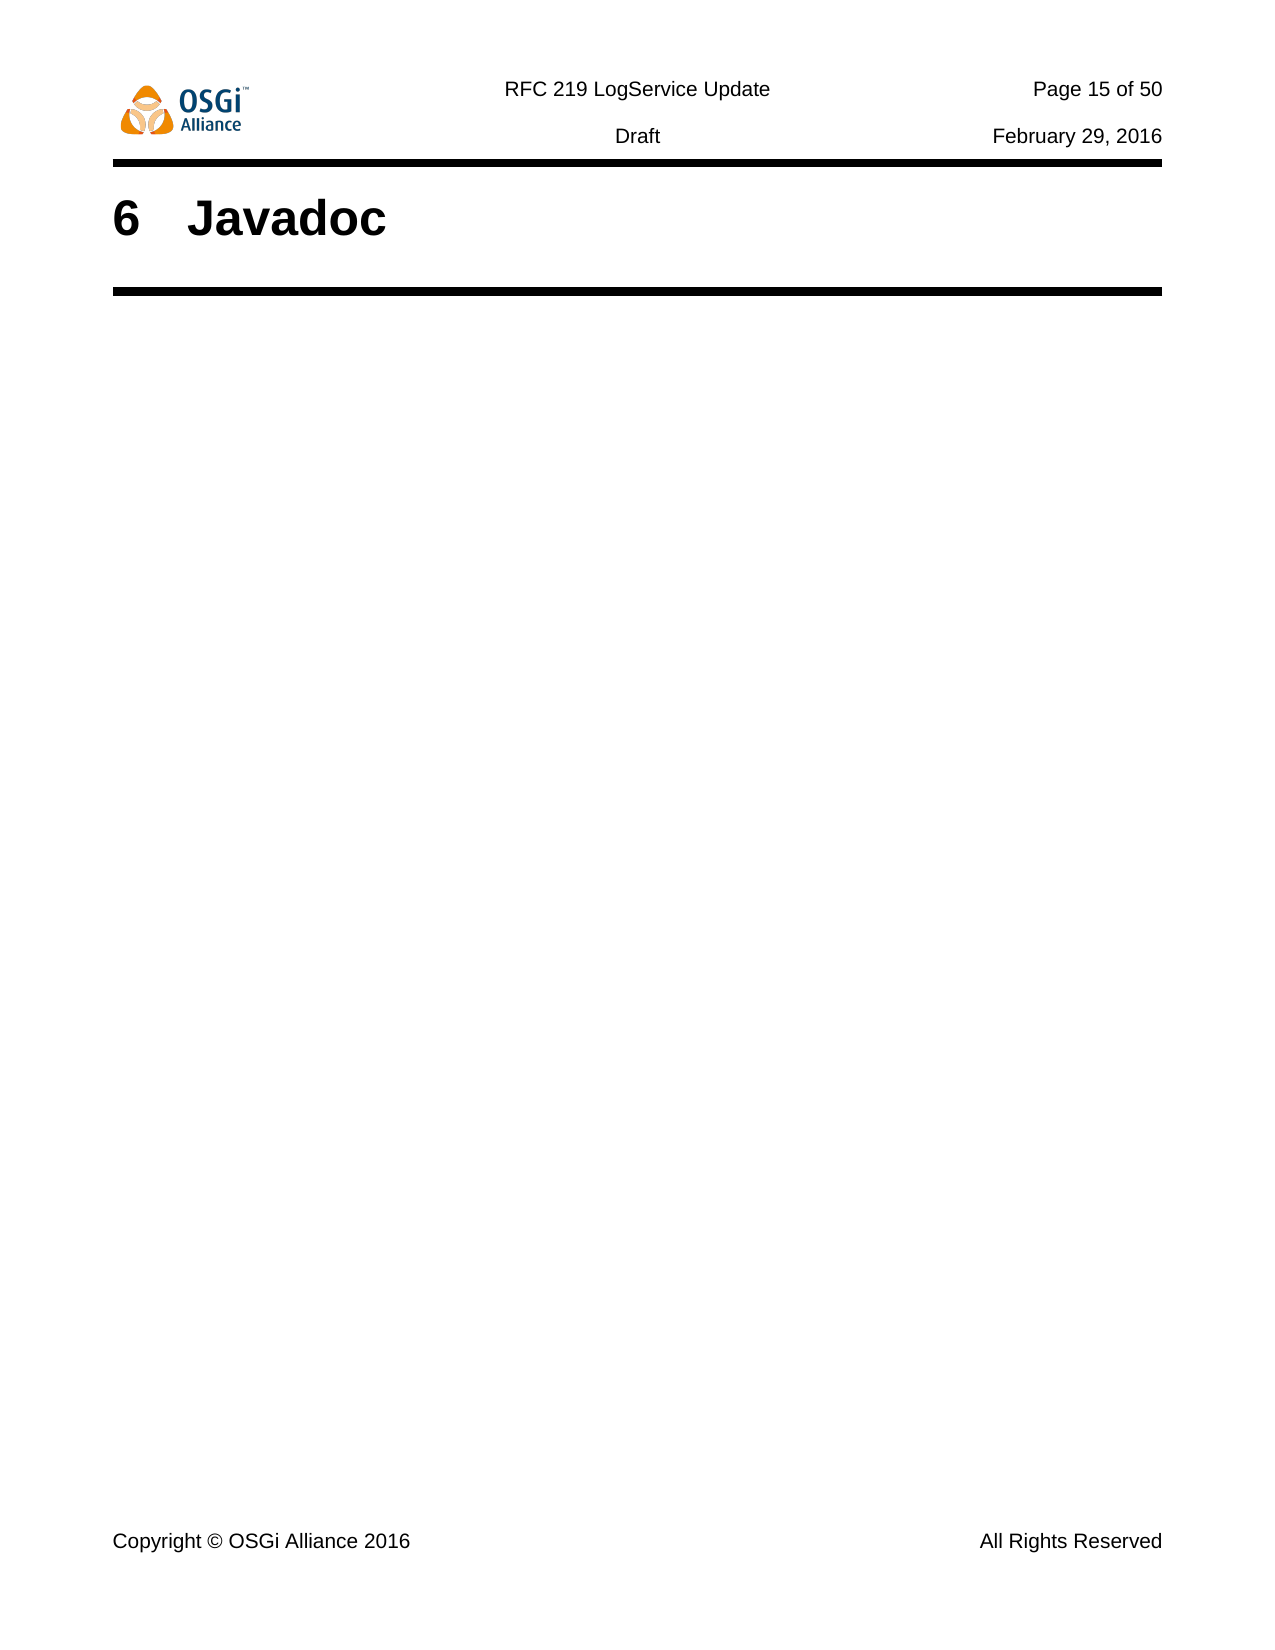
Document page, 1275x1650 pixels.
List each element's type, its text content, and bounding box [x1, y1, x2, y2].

subtitle Javadoc [112, 160, 1162, 296]
picture [113, 78, 257, 142]
